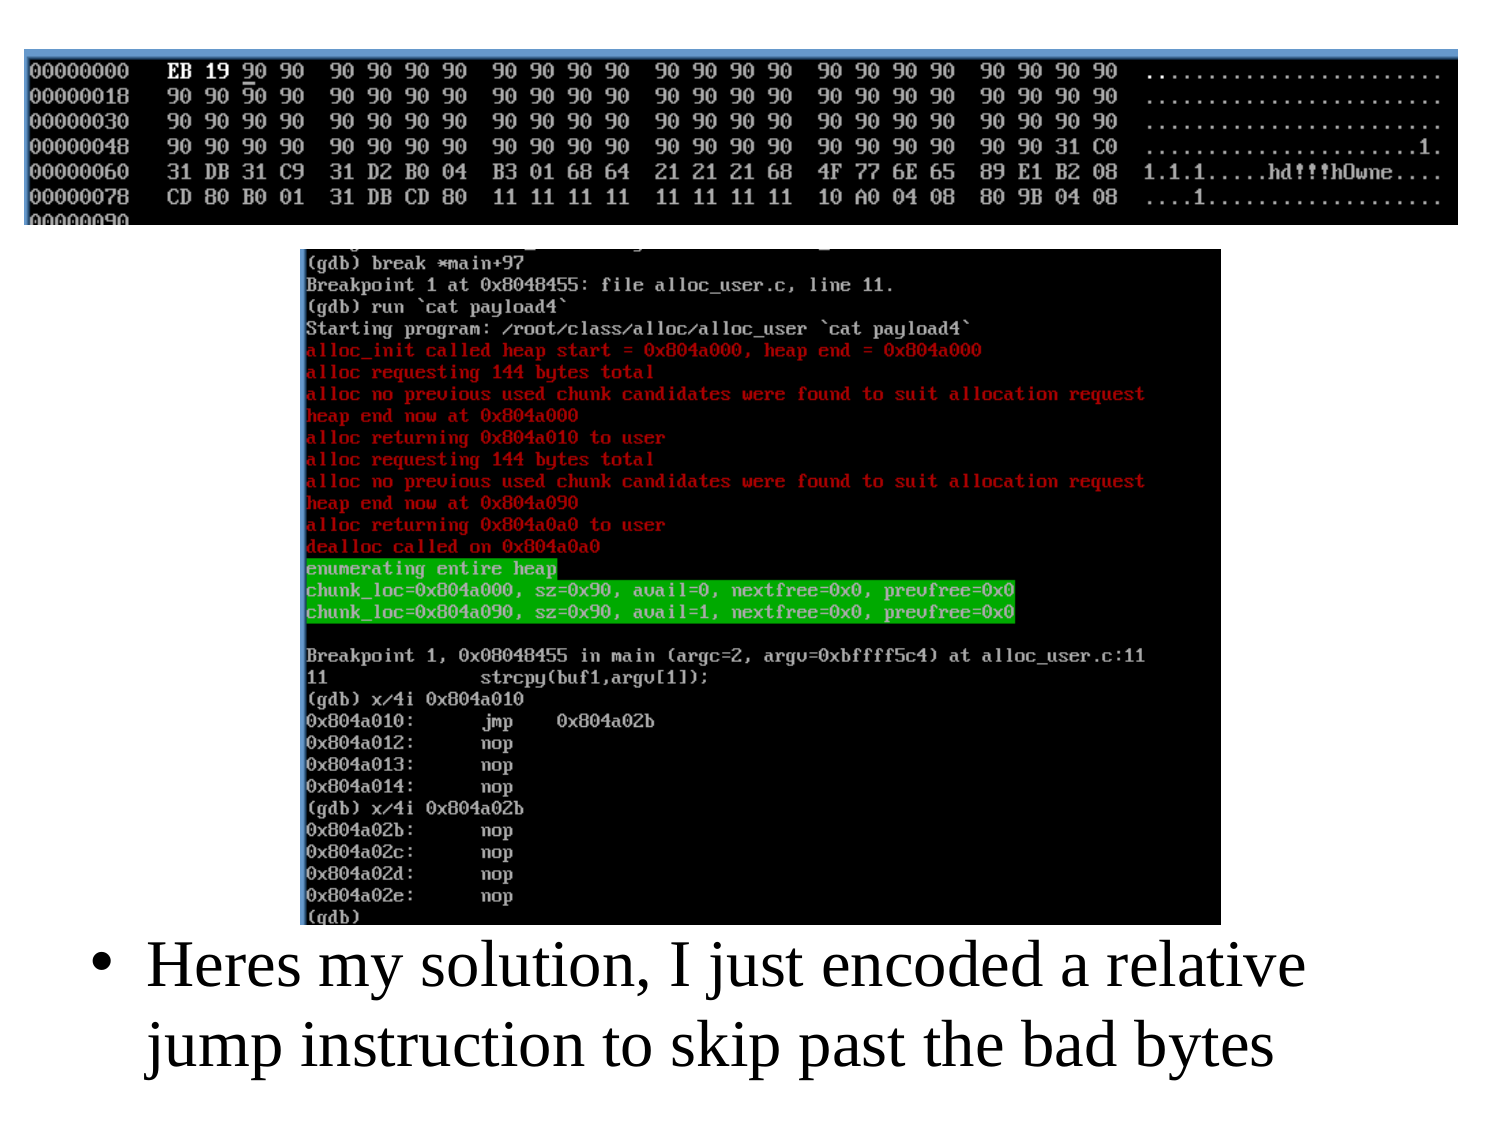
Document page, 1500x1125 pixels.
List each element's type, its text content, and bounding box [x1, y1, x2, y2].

list Heres my solution, I just encoded a relative jump instruction to skip past the bad bytes [75, 912, 1426, 1101]
picture [300, 249, 1221, 925]
picture [24, 49, 1458, 225]
